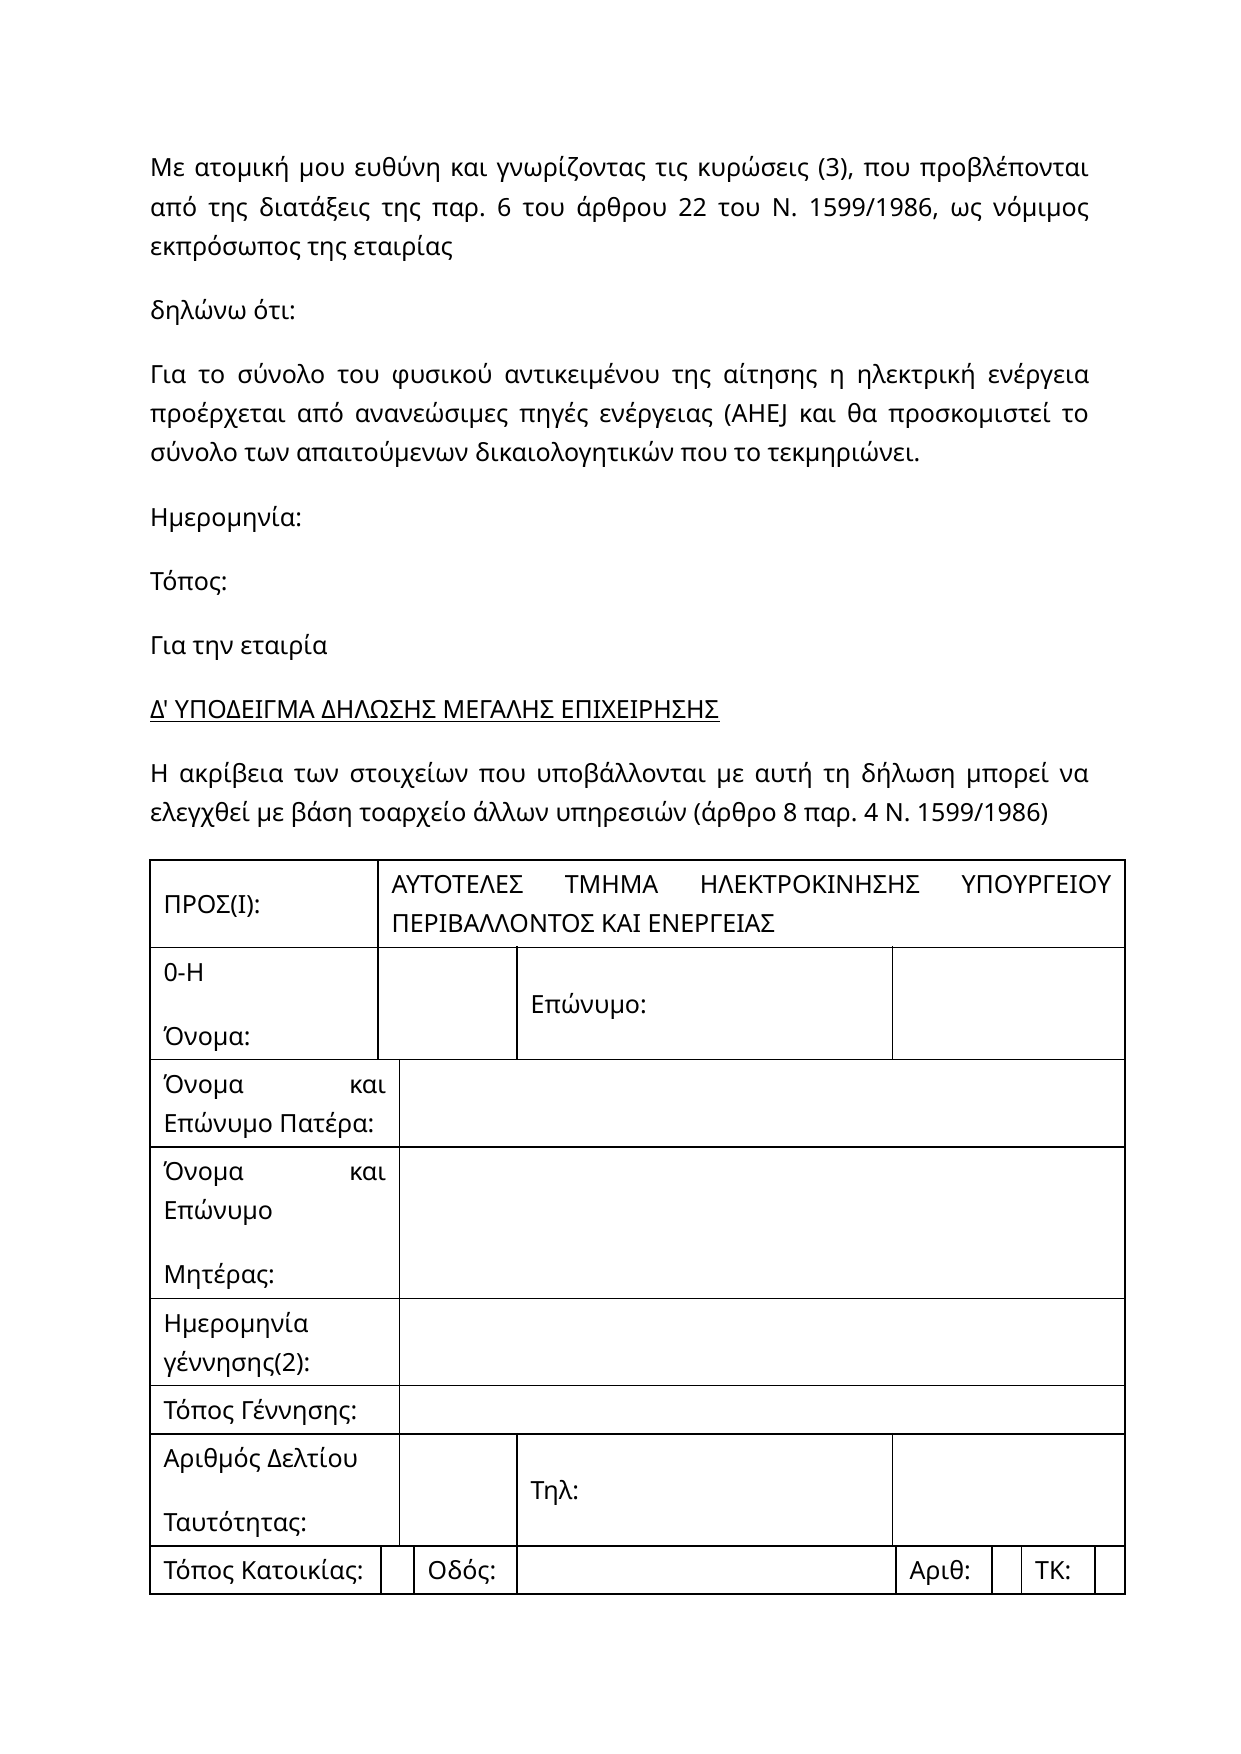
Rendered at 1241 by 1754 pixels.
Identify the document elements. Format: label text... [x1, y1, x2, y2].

table_cell Επώνυμο: [518, 948, 892, 1059]
table_cell [400, 1148, 1124, 1297]
text Δ' ΥΠΟΔΕΙΓΜΑ ΔΗΛΩΣΗΣ ΜΕΓΑΛΗΣ ΕΠΙΧΕΙΡΗΣΗΣ [150, 692, 1090, 726]
table_cell [379, 948, 516, 1059]
table_header ΑΥΤΟΤΕΛΕΣ ΤΜΗΜΑ ΗΛΕΚΤΡΟΚΙΝΗΣΗΣ ΥΠΟΥΡΓΕΙΟΥ ΠΕΡΙΒΑΛΛΟΝΤΟΣ ΚΑΙ ΕΝΕΡΓΕΙΑΣ [379, 861, 1124, 946]
table_cell [518, 1547, 895, 1593]
text Ημερομηνία: [150, 499, 1090, 533]
text Για το σύνολο του φυσικού αντικειμένου της αίτησης η ηλεκτρική ενέργεια προέρχεται από ανανεώσιμες πηγές ενέργειας (AHEJ και θα προσκομιστεί το σύνολο των απαιτούμενων δικαιολογητικών που το τεκμηριώνει. [150, 357, 1090, 469]
table_cell Τηλ: [518, 1435, 892, 1545]
table_cell [400, 1060, 1124, 1146]
table_cell [382, 1547, 413, 1593]
table_cell Όνομα και Επώνυμο Πατέρα: [151, 1060, 399, 1146]
table_header ΠΡΟΣ(Ι): [151, 861, 377, 946]
table_cell [993, 1547, 1021, 1593]
table_cell Αριθμός Δελτίου Ταυτότητας: [151, 1435, 399, 1545]
text Για την εταιρία [150, 627, 1090, 662]
table_cell ΤΚ: [1022, 1547, 1094, 1593]
table_cell [400, 1435, 516, 1545]
table_cell Τόπος Κατοικίας: [151, 1547, 380, 1593]
text Η ακρίβεια των στοιχείων που υποβάλλονται με αυτή τη δήλωση μπορεί να ελεγχθεί με βάση τοαρχείο άλλων υπηρεσιών (άρθρο 8 παρ. 4 Ν. 1599/1986) [150, 756, 1090, 829]
table_cell [893, 1435, 1124, 1545]
table_cell Όνομα και Επώνυμο Μητέρας: [151, 1148, 399, 1297]
table_cell Ημερομηνία γέννησης(2): [151, 1299, 399, 1385]
text δηλώνω ότι: [150, 292, 1090, 327]
table_cell [893, 948, 1124, 1059]
text Τόπος: [150, 563, 1090, 597]
table_cell [1096, 1547, 1124, 1593]
table_cell [400, 1386, 1124, 1433]
table_cell Αριθ: [897, 1547, 991, 1593]
table_cell 0-Η Όνομα: [151, 948, 377, 1059]
table_cell [400, 1299, 1124, 1385]
table_cell Τόπος Γέννησης: [151, 1386, 399, 1433]
table_cell Οδός: [415, 1547, 516, 1593]
text Με ατομική μου ευθύνη και γνωρίζοντας τις κυρώσεις (3), που προβλέπονται από της διατάξεις της παρ. 6 του άρθρου 22 του Ν. 1599/1986, ως νόμιμος εκπρόσωπος της εταιρίας [150, 150, 1090, 262]
